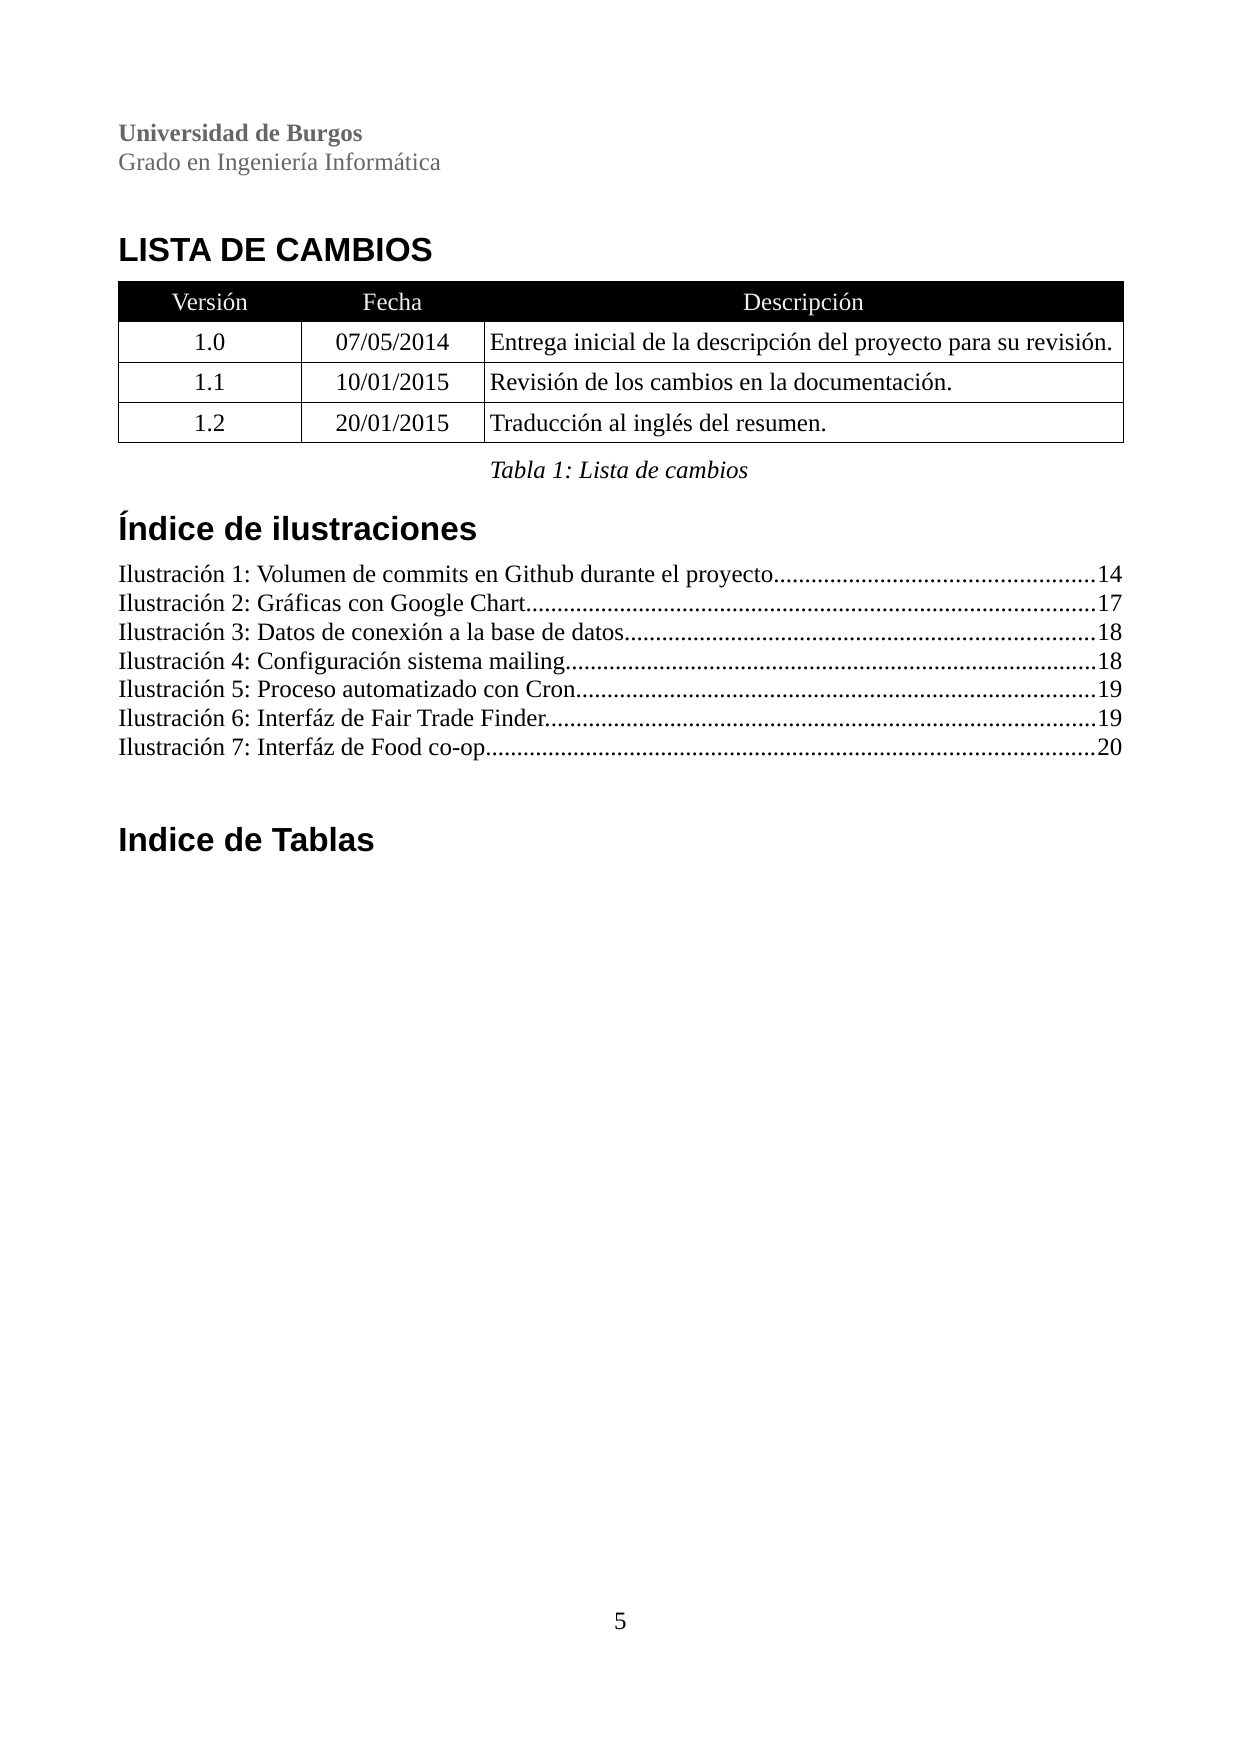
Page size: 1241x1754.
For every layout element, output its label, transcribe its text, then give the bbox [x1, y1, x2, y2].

text Ilustración 3: Datos de conexión a la base de datos. 18 [118, 617, 1122, 646]
table_cell 1.1 [119, 363, 301, 402]
subtitle Indice de Tablas [118, 820, 1122, 859]
text Ilustración 7: Interfáz de Food co-op. 20 [118, 732, 1122, 761]
table_cell 1.2 [119, 403, 301, 442]
table_cell Traducción al inglés del resumen. [485, 403, 1123, 442]
subtitle Índice de ilustraciones [118, 509, 1122, 547]
table_cell Revisión de los cambios en la documentación. [485, 363, 1123, 402]
table_cell Entrega inicial de la descripción del proyecto para su revisión. [485, 322, 1123, 362]
table_header Descripción [485, 282, 1123, 321]
text Ilustración 5: Proceso automatizado con Cron 19 [118, 674, 1122, 703]
table_header Versión [119, 282, 301, 321]
text Ilustración 1: Volumen de commits en Github durante el proyecto. 14 [118, 559, 1122, 588]
text Ilustración 4: Configuración sistema mailing. 18 [118, 646, 1122, 674]
table_cell 20/01/2015 [302, 403, 484, 442]
subtitle LISTA DE CAMBIOS [118, 230, 1122, 268]
text Ilustración 6: Interfáz de Fair Trade Finder. 19 [118, 703, 1122, 732]
table_cell 1.0 [119, 322, 301, 362]
table_cell 10/01/2015 [302, 363, 484, 402]
text Tabla 1: Lista de cambios [118, 455, 1122, 484]
text Ilustración 2: Gráficas con Google Chart 17 [118, 588, 1122, 617]
table_header Fecha [302, 282, 484, 321]
table_cell 07/05/2014 [302, 322, 484, 362]
